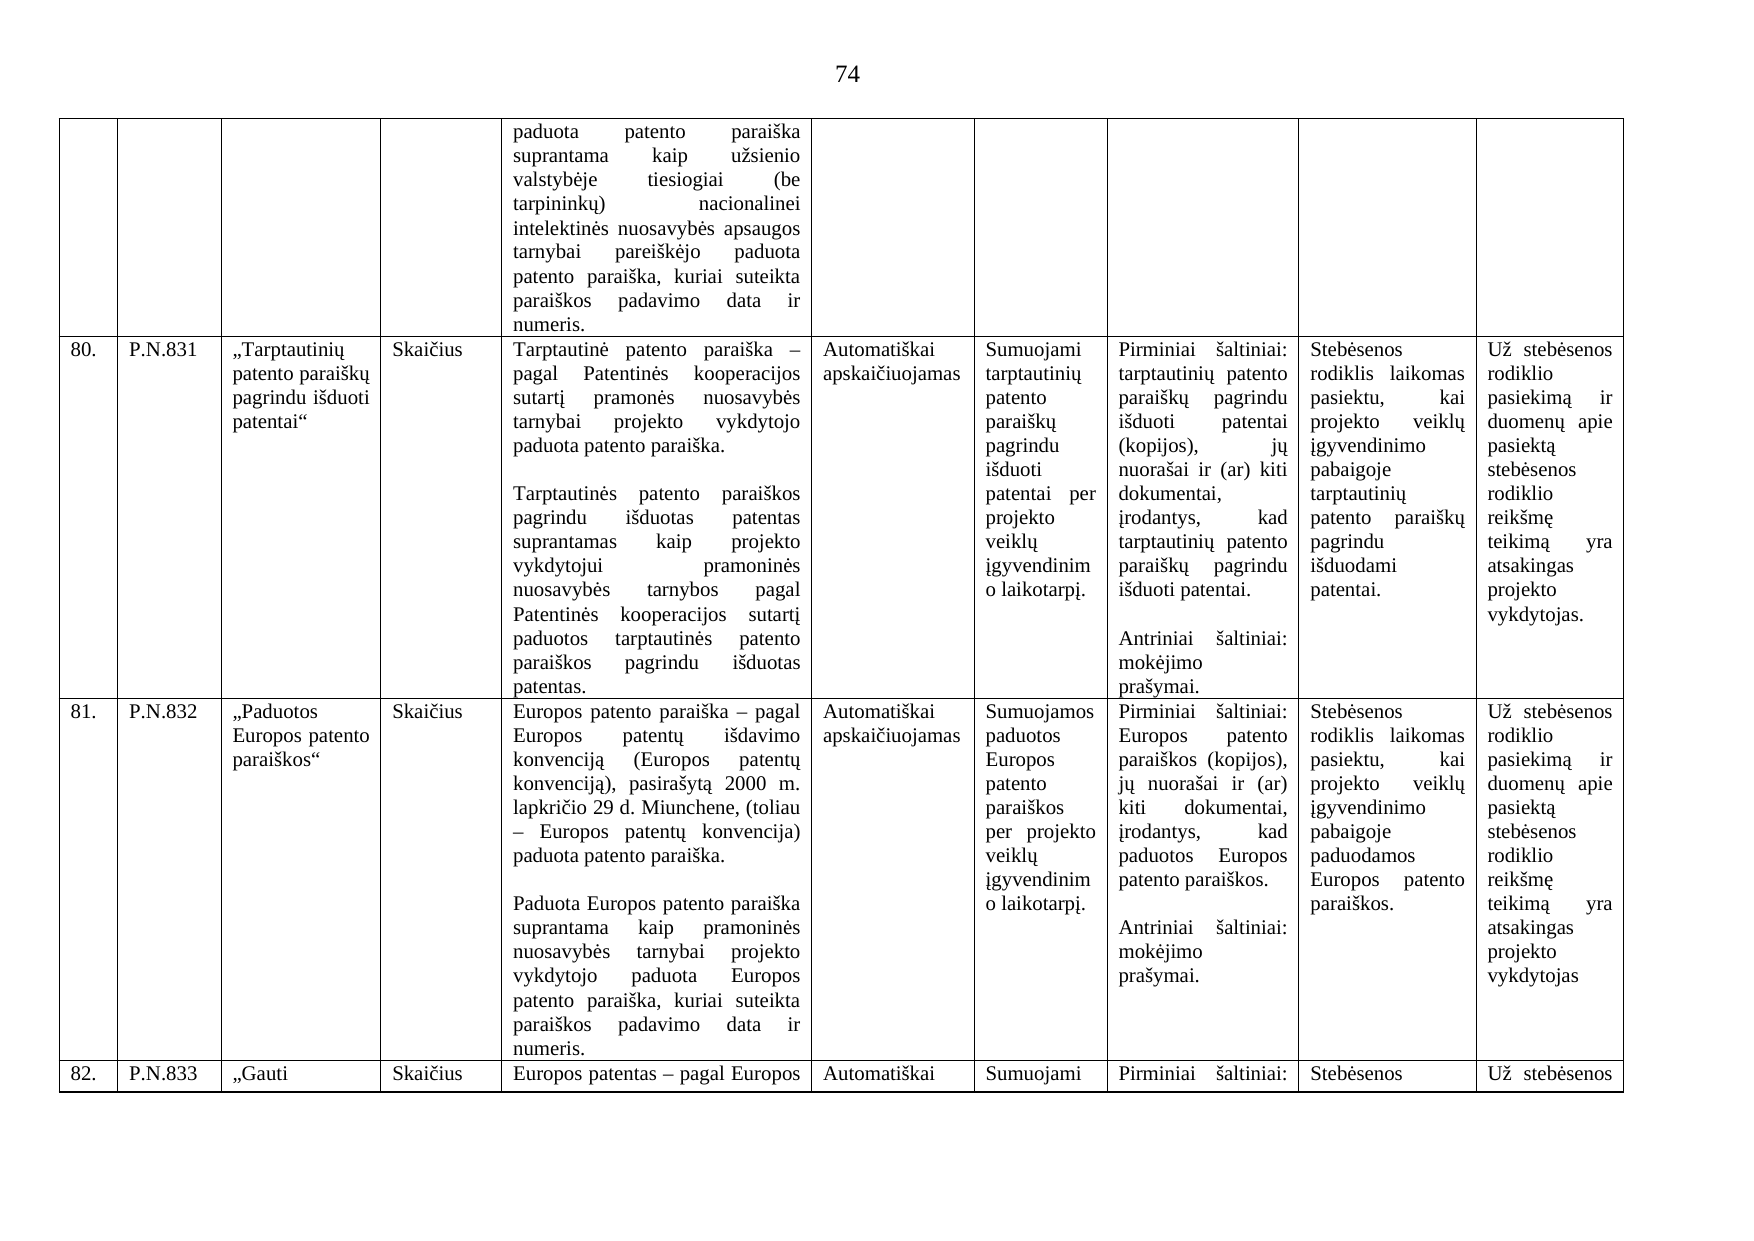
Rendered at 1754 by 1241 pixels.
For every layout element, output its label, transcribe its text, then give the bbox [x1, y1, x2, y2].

table_cell Sumuojami tarptautinių patento paraiškų pagrindu išduoti patentai per projekto veiklų įgyvendinimo laikotarpį. [975, 337, 1107, 698]
table_cell Stebėsenos [1299, 1061, 1476, 1091]
table_cell Stebėsenos rodiklis laikomas pasiektu, kai projekto veiklų įgyvendinimo pabaigoje paduodamos Europos patento paraiškos. [1299, 699, 1476, 1060]
table_cell [222, 119, 380, 336]
table_cell 82. [60, 1061, 117, 1091]
table_cell Stebėsenos rodiklis laikomas pasiektu, kai projekto veiklų įgyvendinimo pabaigoje tarptautinių patento paraiškų pagrindu išduodami patentai. [1299, 337, 1476, 698]
table_cell Skaičius [381, 699, 501, 1060]
table_cell Pirminiai šaltiniai: tarptautinių patento paraiškų pagrindu išduoti patentai (kopijos), jų nuorašai ir (ar) kiti dokumentai, įrodantys, kad tarptautinių patento paraiškų pagrindu išduoti patentai. Antriniai šaltiniai: mokėjimo prašymai. [1108, 337, 1298, 698]
table_cell Europos patentas – pagal Europos [502, 1061, 811, 1091]
table_cell Skaičius [381, 1061, 501, 1091]
table_cell P.N.831 [118, 337, 221, 698]
table_cell „Tarptautinių patento paraiškų pagrindu išduoti patentai“ [222, 337, 380, 698]
table_cell Tarptautinė patento paraiška – pagal Patentinės kooperacijos sutartį pramonės nuosavybės tarnybai projekto vykdytojo paduota patento paraiška. Tarptautinės patento paraiškos pagrindu išduotas patentas suprantamas kaip projekto vykdytojui pramoninės nuosavybės tarnybos pagal Patentinės kooperacijos sutartį paduotos tarptautinės patento paraiškos pagrindu išduotas patentas. [502, 337, 811, 698]
table_cell Sumuojami [975, 1061, 1107, 1091]
table_cell [118, 119, 221, 336]
table_cell [1299, 119, 1476, 336]
table_cell Europos patento paraiška – pagal Europos patentų išdavimo konvenciją (Europos patentų konvenciją), pasirašytą 2000 m. lapkričio 29 d. Miunchene, (toliau – Europos patentų konvencija) paduota patento paraiška. Paduota Europos patento paraiška suprantama kaip pramoninės nuosavybės tarnybai projekto vykdytojo paduota Europos patento paraiška, kuriai suteikta paraiškos padavimo data ir numeris. [502, 699, 811, 1060]
table_cell 80. [60, 337, 117, 698]
table_cell Sumuojamos paduotos Europos patento paraiškos per projekto veiklų įgyvendinimo laikotarpį. [975, 699, 1107, 1060]
table_cell [381, 119, 501, 336]
table_cell Už stebėsenos rodiklio pasiekimą ir duomenų apie pasiektą stebėsenos rodiklio reikšmę teikimą yra atsakingas projekto vykdytojas [1477, 699, 1623, 1060]
table_cell Automatiškai apskaičiuojamas [812, 699, 974, 1060]
table_cell Skaičius [381, 337, 501, 698]
table_cell 81. [60, 699, 117, 1060]
table_cell Pirminiai šaltiniai: [1108, 1061, 1298, 1091]
table_cell paduota patento paraiška suprantama kaip užsienio valstybėje tiesiogiai (be tarpininkų) nacionalinei intelektinės nuosavybės apsaugos tarnybai pareiškėjo paduota patento paraiška, kuriai suteikta paraiškos padavimo data ir numeris. [502, 119, 811, 336]
table_cell P.N.833 [118, 1061, 221, 1091]
table_cell Automatiškai apskaičiuojamas [812, 337, 974, 698]
table_cell [60, 119, 117, 336]
table_cell „Gauti [222, 1061, 380, 1091]
table_cell [1108, 119, 1298, 336]
table_cell Pirminiai šaltiniai: Europos patento paraiškos (kopijos), jų nuorašai ir (ar) kiti dokumentai, įrodantys, kad paduotos Europos patento paraiškos. Antriniai šaltiniai: mokėjimo prašymai. [1108, 699, 1298, 1060]
table_cell „Paduotos Europos patento paraiškos“ [222, 699, 380, 1060]
table_cell P.N.832 [118, 699, 221, 1060]
table_cell [975, 119, 1107, 336]
table_cell Už stebėsenos rodiklio pasiekimą ir duomenų apie pasiektą stebėsenos rodiklio reikšmę teikimą yra atsakingas projekto vykdytojas. [1477, 337, 1623, 698]
table_cell Už stebėsenos [1477, 1061, 1623, 1091]
table_cell [1477, 119, 1623, 336]
table_cell Automatiškai [812, 1061, 974, 1091]
table_cell [812, 119, 974, 336]
